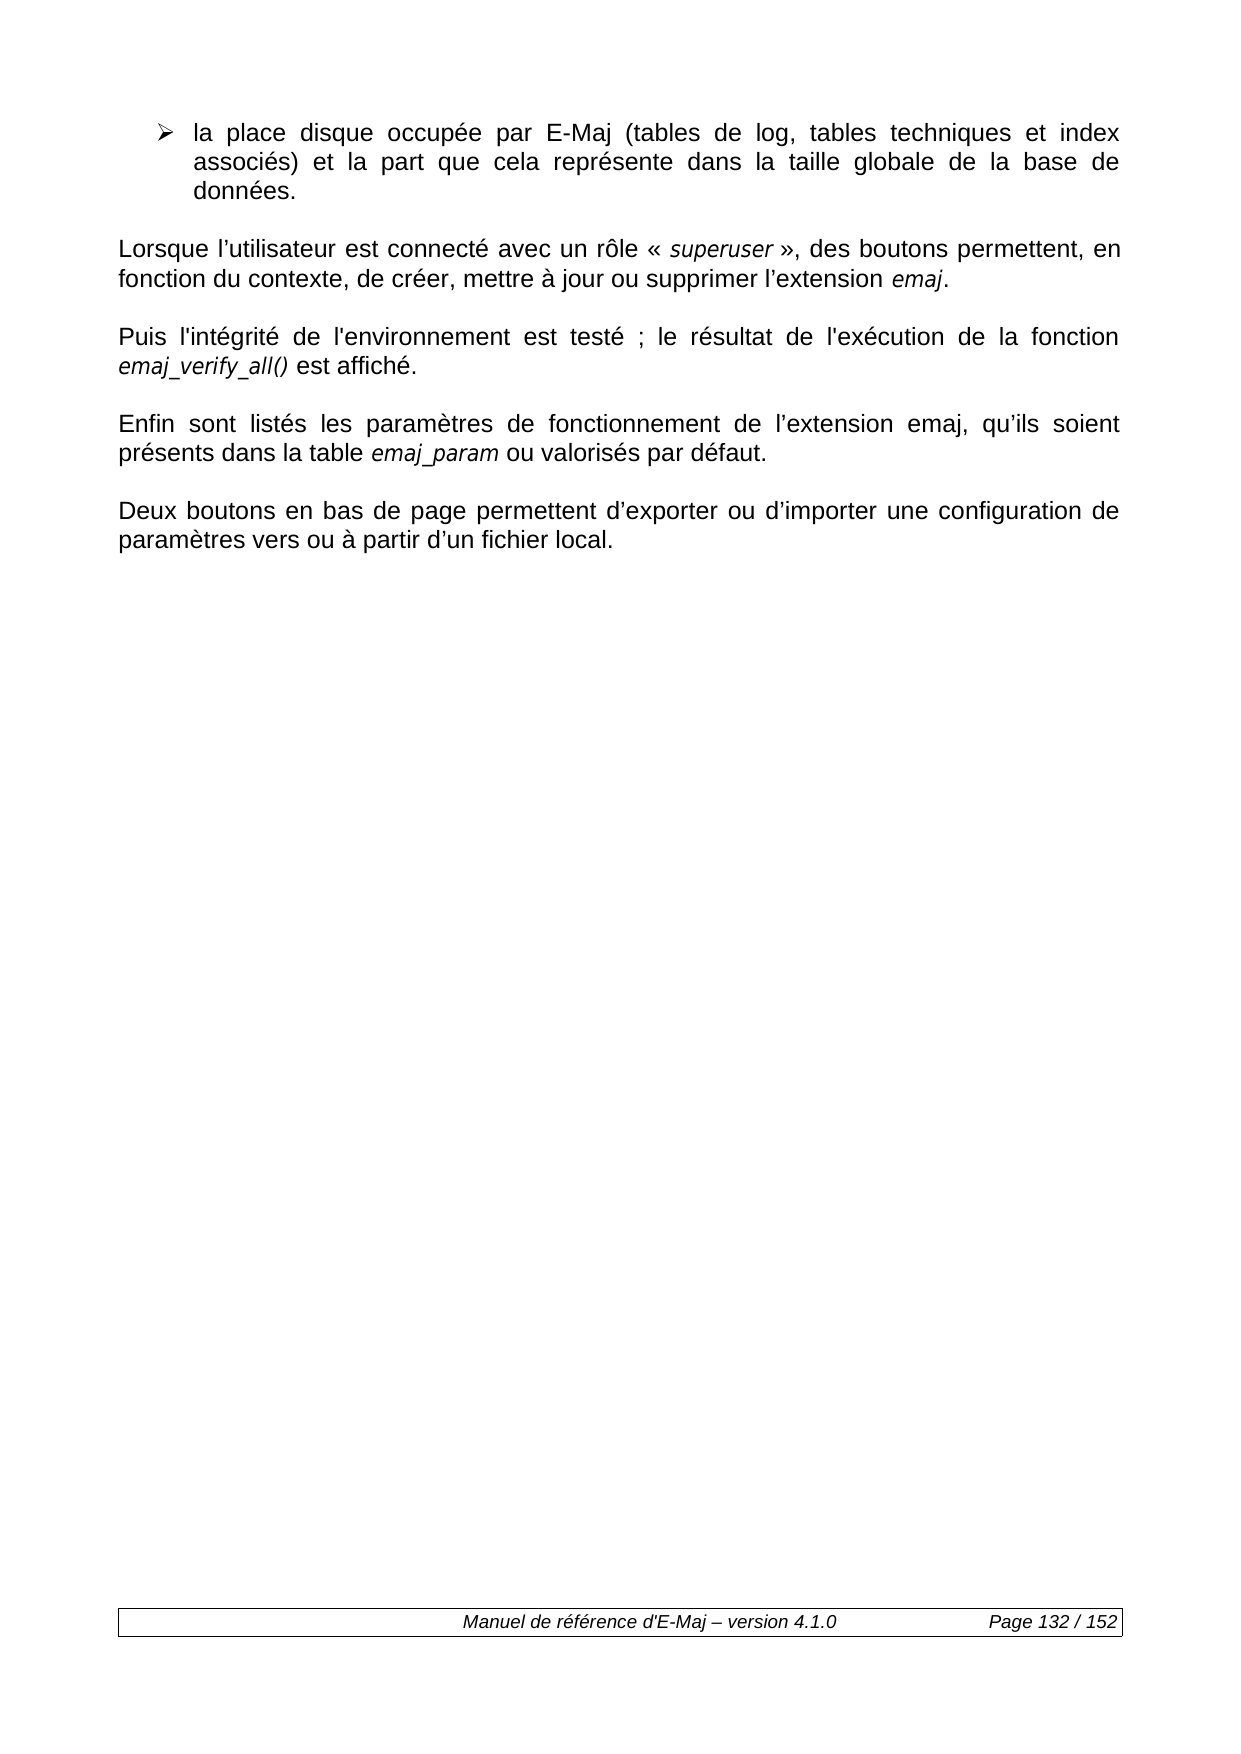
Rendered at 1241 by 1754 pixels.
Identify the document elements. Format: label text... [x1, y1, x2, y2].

text Puis l'intégrité de l'environnement est testé ; le résultat de l'exécution de la fonction emaj_verify_all() est affiché. [118, 322, 1122, 380]
text Deux boutons en bas de page permettent d’exporter ou d’importer une configuration de paramètres vers ou à partir d’un fichier local. [118, 496, 1122, 554]
text Lorsque l’utilisateur est connecté avec un rôle « superuser », des boutons permettent, en fonction du contexte, de créer, mettre à jour ou supprimer l’extension emaj. [118, 234, 1122, 292]
list la place disque occupée par E-Maj (tables de log, tables techniques et index associés) et la part que cela représente dans la taille globale de la base de données. [156, 118, 1122, 205]
text Enfin sont listés les paramètres de fonctionnement de l’extension emaj, qu’ils soient présents dans la table emaj_param ou valorisés par défaut. [118, 409, 1122, 467]
